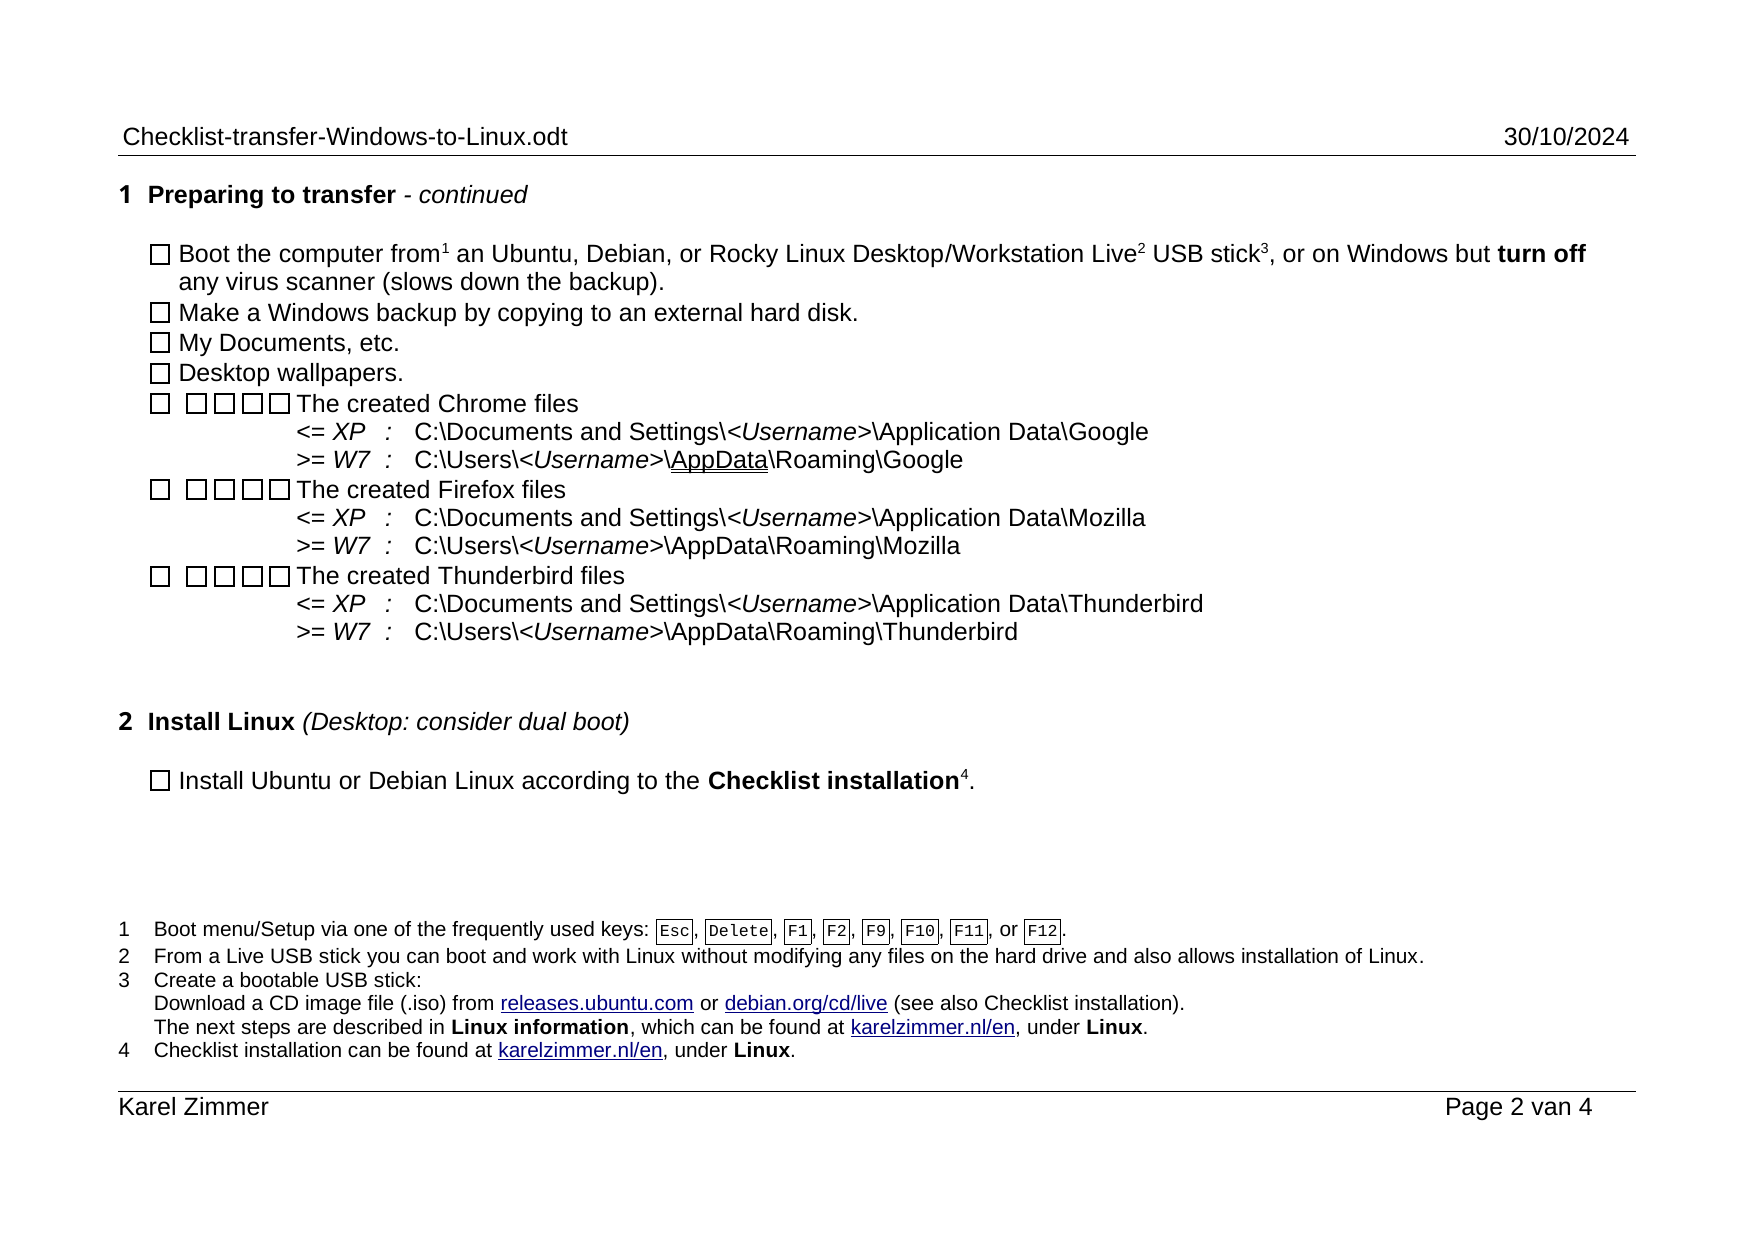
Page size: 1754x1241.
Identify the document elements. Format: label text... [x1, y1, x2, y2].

table_header Boot the computer from an Ubuntu, Debian, or Rocky Linux Desktop/Workstation Live USB stick, or on Windows but turn off any virus scanner (slows down the backup). [177, 239, 1617, 297]
table_cell [141, 388, 177, 475]
list Install Linux (Desktop: consider dual boot) [118, 703, 1636, 737]
list Preparing to transfer - continued [118, 177, 1636, 211]
table_cell [141, 561, 177, 647]
table_cell My Documents, etc. [177, 328, 1617, 358]
table_cell [141, 328, 177, 358]
table_cell The created Thunderbird files <= XP : C:\Documents and Settings\<Username>\Application Data\Thunderbird >= W7 : C:\Users\<Username>\AppData\Roaming\Thunderbird [177, 561, 1617, 647]
table_header [141, 239, 177, 297]
table_cell [141, 475, 177, 561]
table_cell [141, 358, 177, 388]
table_header [141, 765, 177, 796]
table_cell Make a Windows backup by copying to an external hard disk. [177, 298, 1617, 328]
table_cell [141, 298, 177, 328]
table_cell The created Firefox files <= XP : C:\Documents and Settings\<Username>\Application Data\Mozilla >= W7 : C:\Users\<Username>\AppData\Roaming\Mozilla [177, 475, 1617, 561]
table_cell The created Chrome files <= XP : C:\Documents and Settings\<Username>\Application Data\Google >= W7 : C:\Users\<Username>\AppData\Roaming\Google [177, 388, 1617, 475]
table_cell Desktop wallpapers. [177, 358, 1617, 388]
table_header Install Ubuntu or Debian Linux according to the Checklist installation. [177, 765, 1617, 796]
